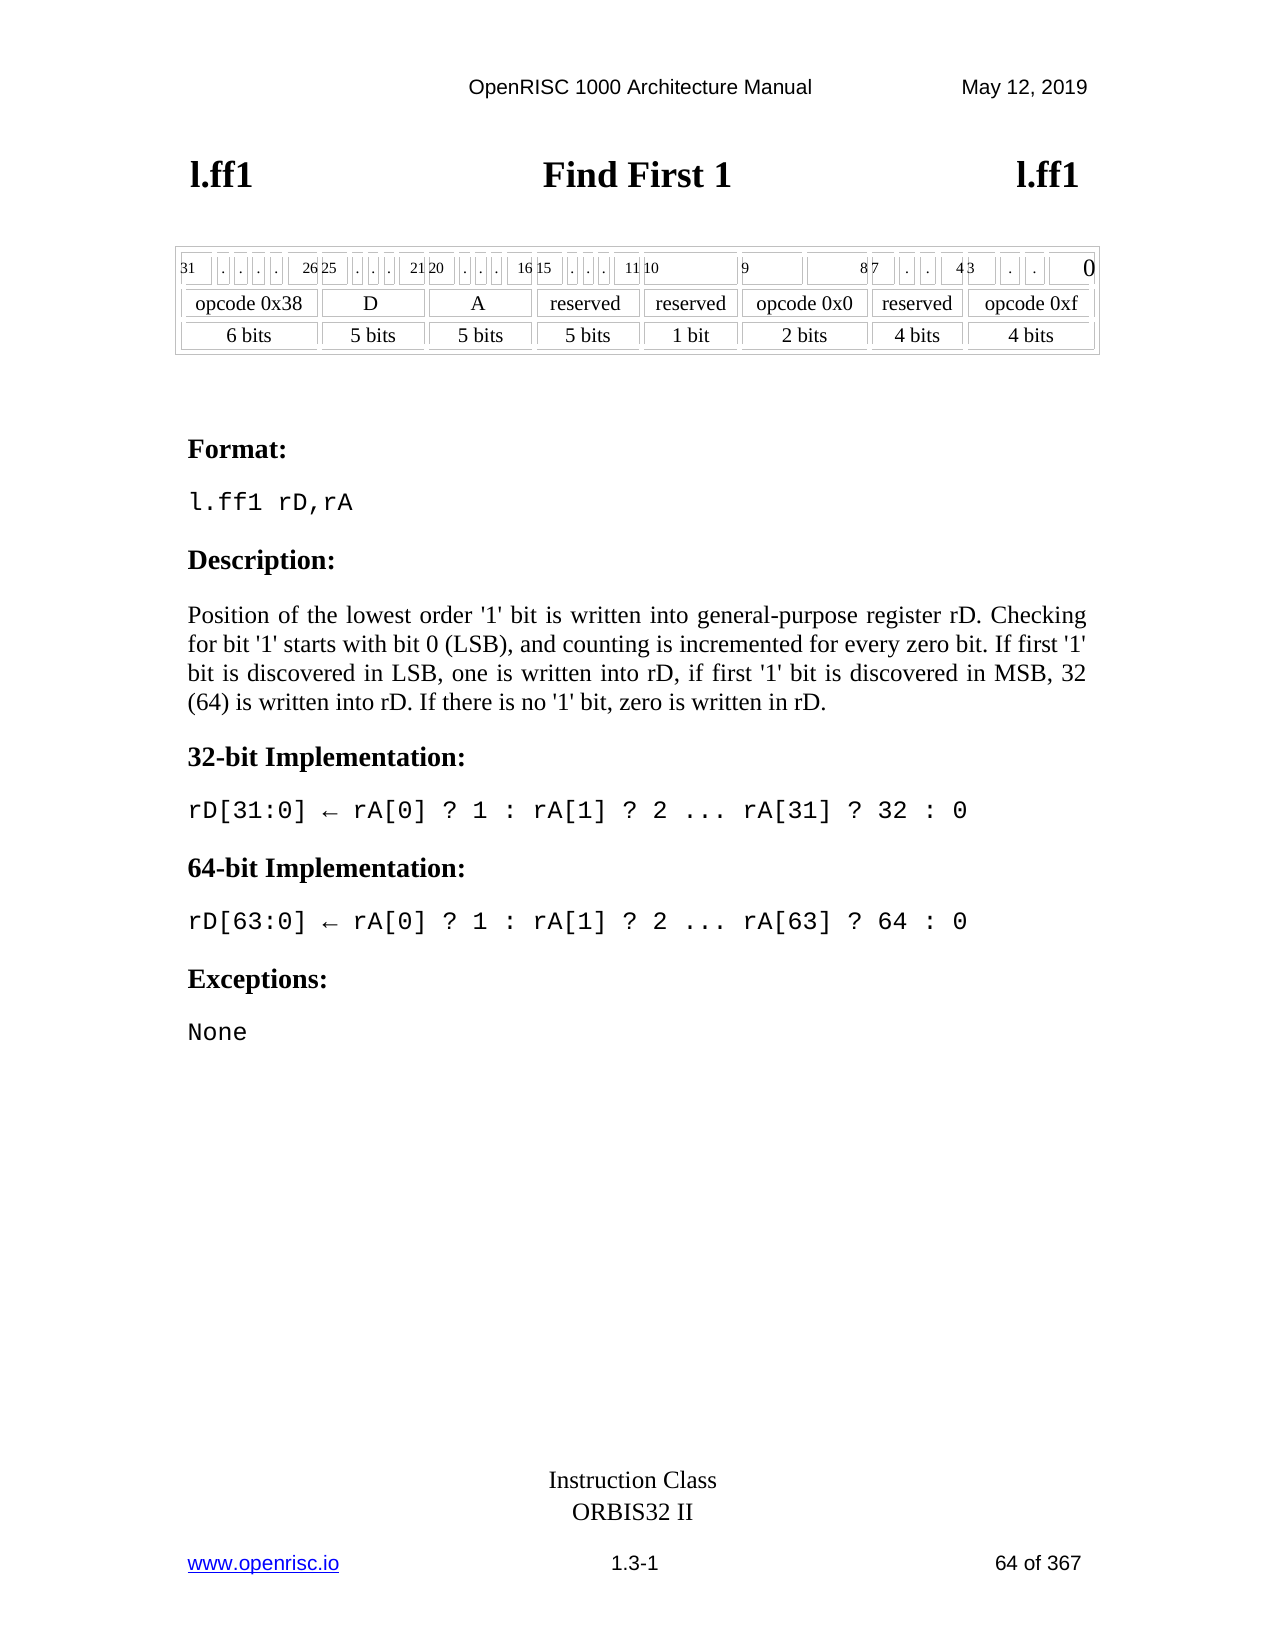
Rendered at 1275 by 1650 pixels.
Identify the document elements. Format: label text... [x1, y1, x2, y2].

text Exceptions: [187, 962, 1087, 994]
text None [187, 1019, 1087, 1047]
text Format: [187, 432, 1087, 464]
text Position of the lowest order '1' bit is written into general-purpose register rD. Checking for bit '1' starts with bit 0 (LSB), and counting is incremented for every zero bit. If first '1' bit is discovered in LSB, one is written into rD, if first '1' bit is discovered in MSB, 32 (64) is written into rD. If there is no '1' bit, zero is written in rD. [187, 600, 1087, 715]
text Description: [187, 543, 1087, 575]
text rD[31:0] ← rA[0] ? 1 : rA[1] ? 2 ... rA[31] ? 32 : 0 [187, 798, 1087, 826]
text 64-bit Implementation: [187, 851, 1087, 883]
text l.ff1 rD,rA [187, 489, 1087, 518]
text rD[63:0] ← rA[0] ? 1 : rA[1] ? 2 ... rA[63] ? 64 : 0 [187, 908, 1087, 937]
text 32-bit Implementation: [187, 740, 1087, 773]
